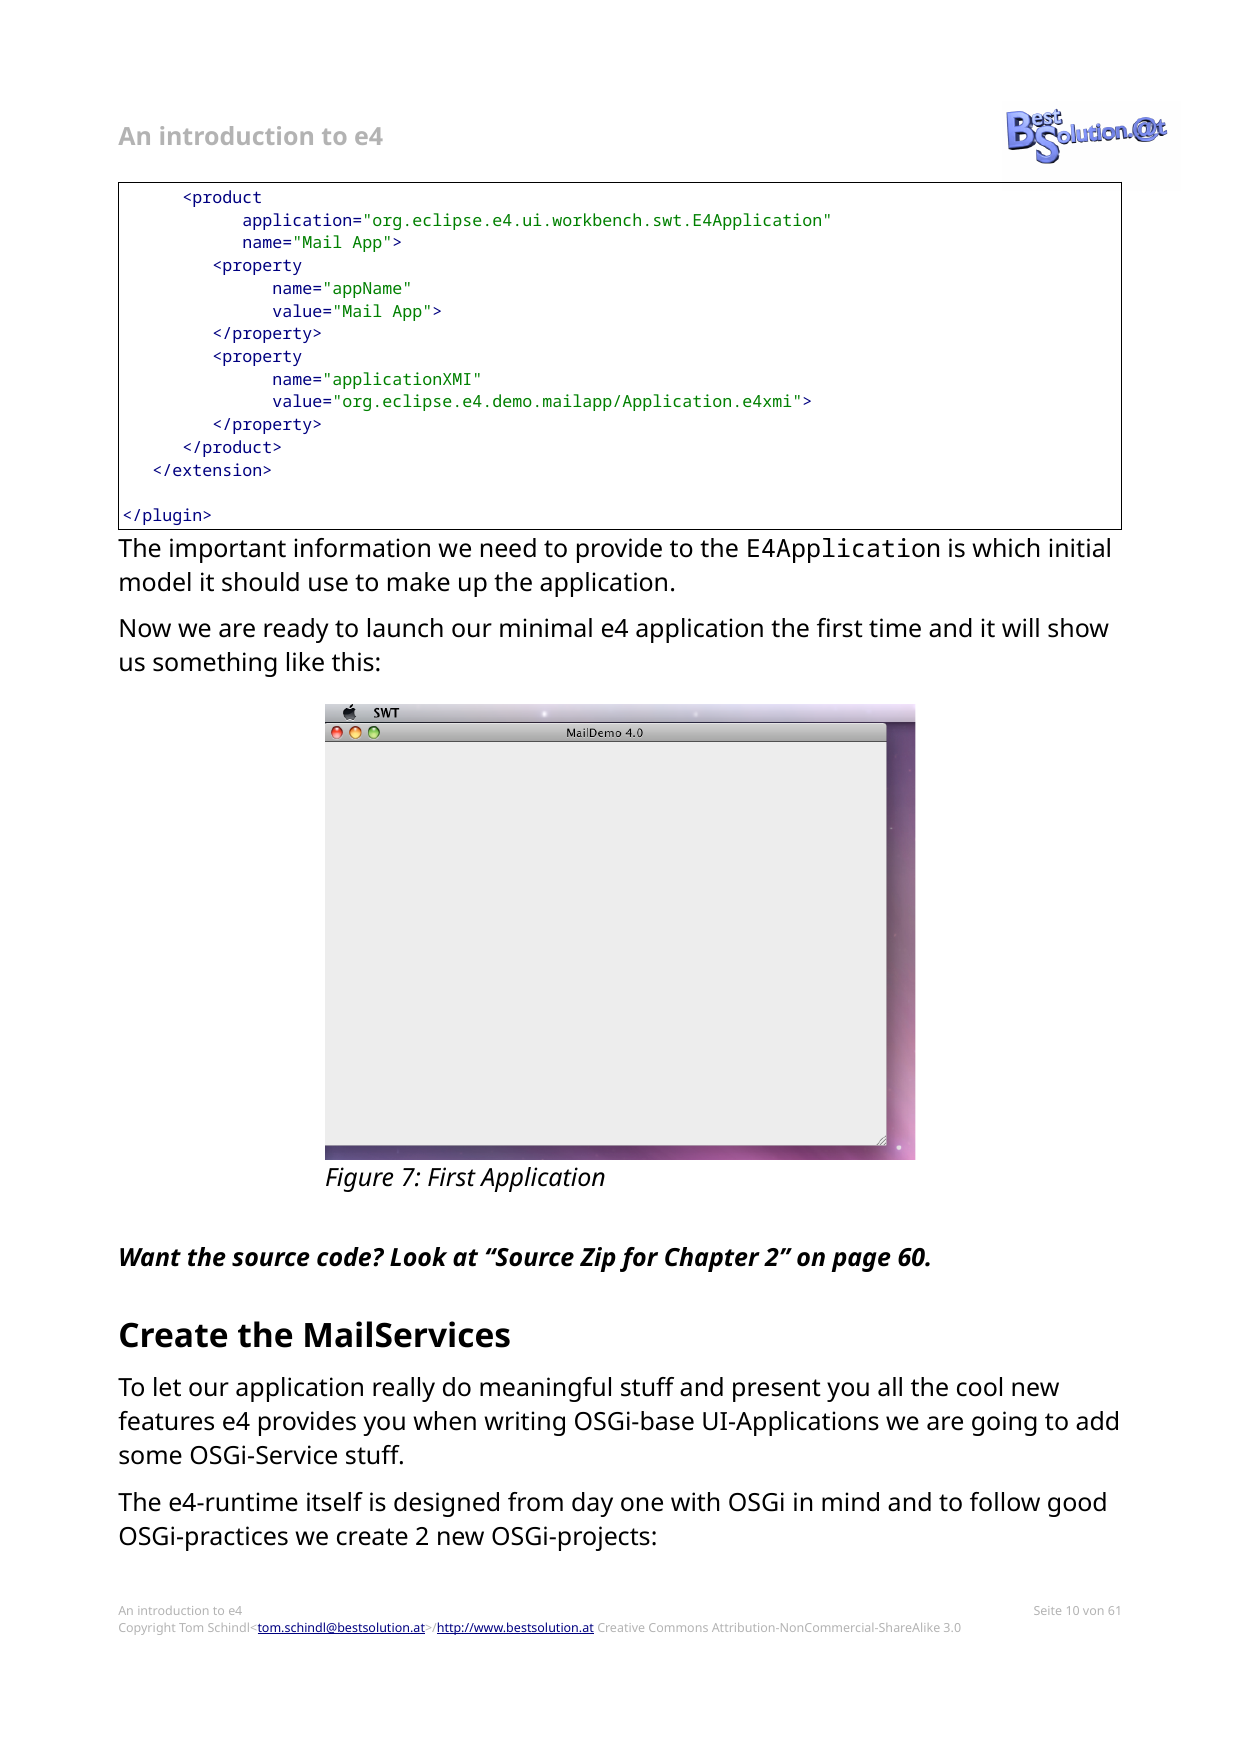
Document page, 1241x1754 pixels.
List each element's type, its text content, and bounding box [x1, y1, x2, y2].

subtitle Create the MailServices [118, 1312, 1122, 1357]
text Figure 7: First Application [325, 1160, 915, 1193]
text value="Mail App"> [119, 295, 1121, 318]
text name="appName" [119, 272, 1121, 295]
text value="org.eclipse.e4.demo.mailapp/Application.e4xmi"> [119, 386, 1121, 409]
text The e4-runtime itself is designed from day one with OSGi in mind and to follow good OSGi-practices we create 2 new OSGi-projects: [118, 1484, 1122, 1553]
text To let our application really do meaningful stuff and present you all the cool new features e4 provides you when writing OSGi-base UI-Applications we are going to add some OSGi-Service stuff. [118, 1370, 1122, 1472]
text Now we are ready to launch our minimal e4 application the first time and it will show us something like this: [118, 611, 1122, 679]
text name="Mail App"> [119, 227, 1121, 250]
text application="org.eclipse.e4.ui.workbench.swt.E4Application" [119, 204, 1121, 227]
text The important information we need to provide to the E4Application is which initial model it should use to make up the application. [118, 530, 1122, 598]
text </property> [119, 318, 1121, 341]
text </extension> [119, 454, 1121, 481]
text </property> [119, 409, 1121, 431]
text <property [119, 341, 1121, 363]
text </plugin> [119, 499, 1121, 529]
text </product> [119, 431, 1121, 454]
text name="applicationXMI" [119, 363, 1121, 386]
text <product [119, 183, 1121, 204]
picture [325, 704, 916, 1160]
text <property [119, 250, 1121, 272]
text Want the source code? Look at “Source Zip for Chapter 2” on page 57. [118, 1240, 1122, 1274]
picture [1002, 101, 1181, 191]
